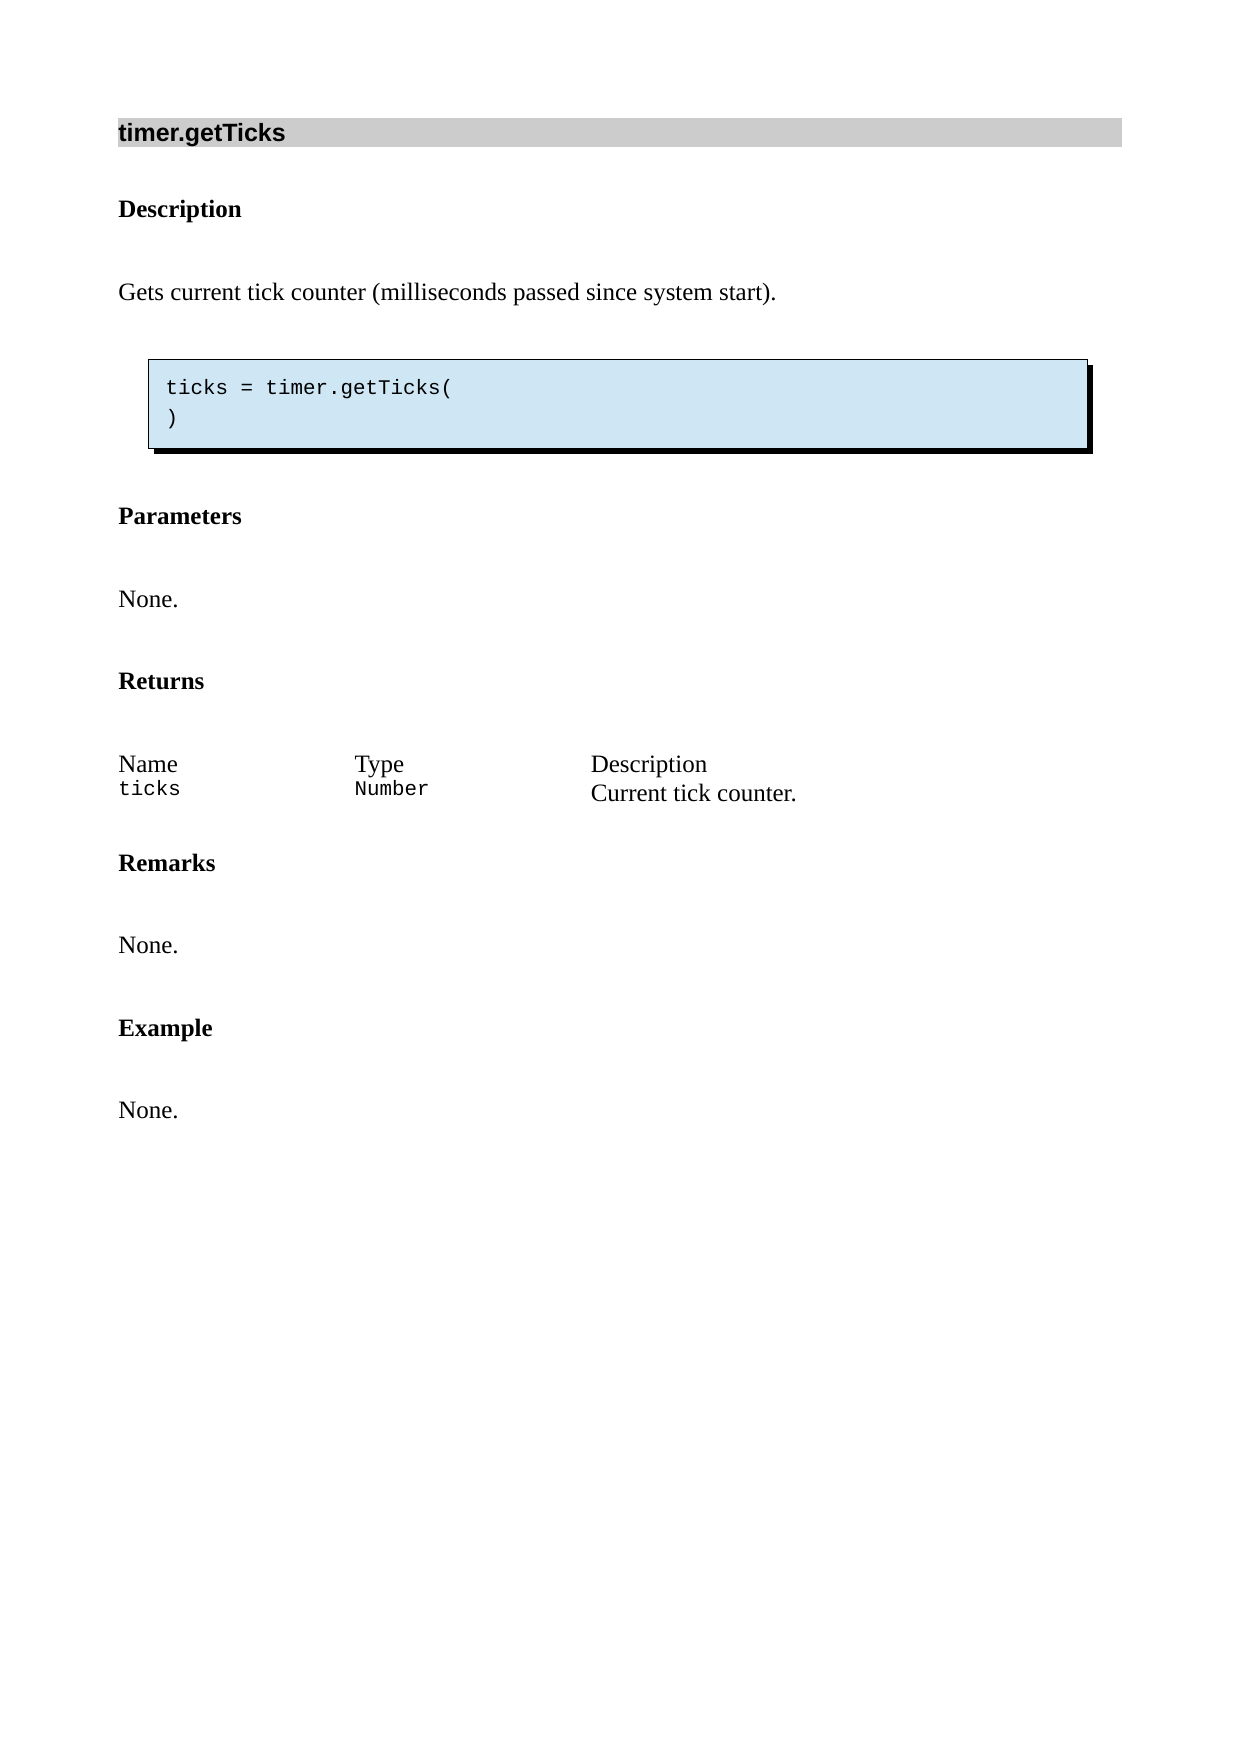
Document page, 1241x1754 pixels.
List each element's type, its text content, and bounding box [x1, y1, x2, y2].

table_header Description [591, 749, 1122, 778]
text Example [118, 1013, 1122, 1041]
text Description [118, 194, 1122, 223]
table_header Type [354, 749, 591, 778]
table_cell ticks [118, 778, 354, 806]
table_header Name [118, 749, 354, 778]
text ticks = timer.getTicks( [149, 360, 1087, 389]
text ) [149, 389, 1087, 448]
text Remarks [118, 848, 1122, 876]
text Returns [118, 666, 1122, 695]
subtitle timer.getTicks [118, 118, 1122, 147]
text None. [118, 584, 1122, 613]
text Gets current tick counter (milliseconds passed since system start). [118, 277, 1122, 306]
table_cell Number [354, 778, 591, 806]
text None. [118, 930, 1122, 959]
text Parameters [118, 501, 1122, 530]
text None. [118, 1095, 1122, 1124]
table_cell Current tick counter. [591, 778, 1122, 806]
